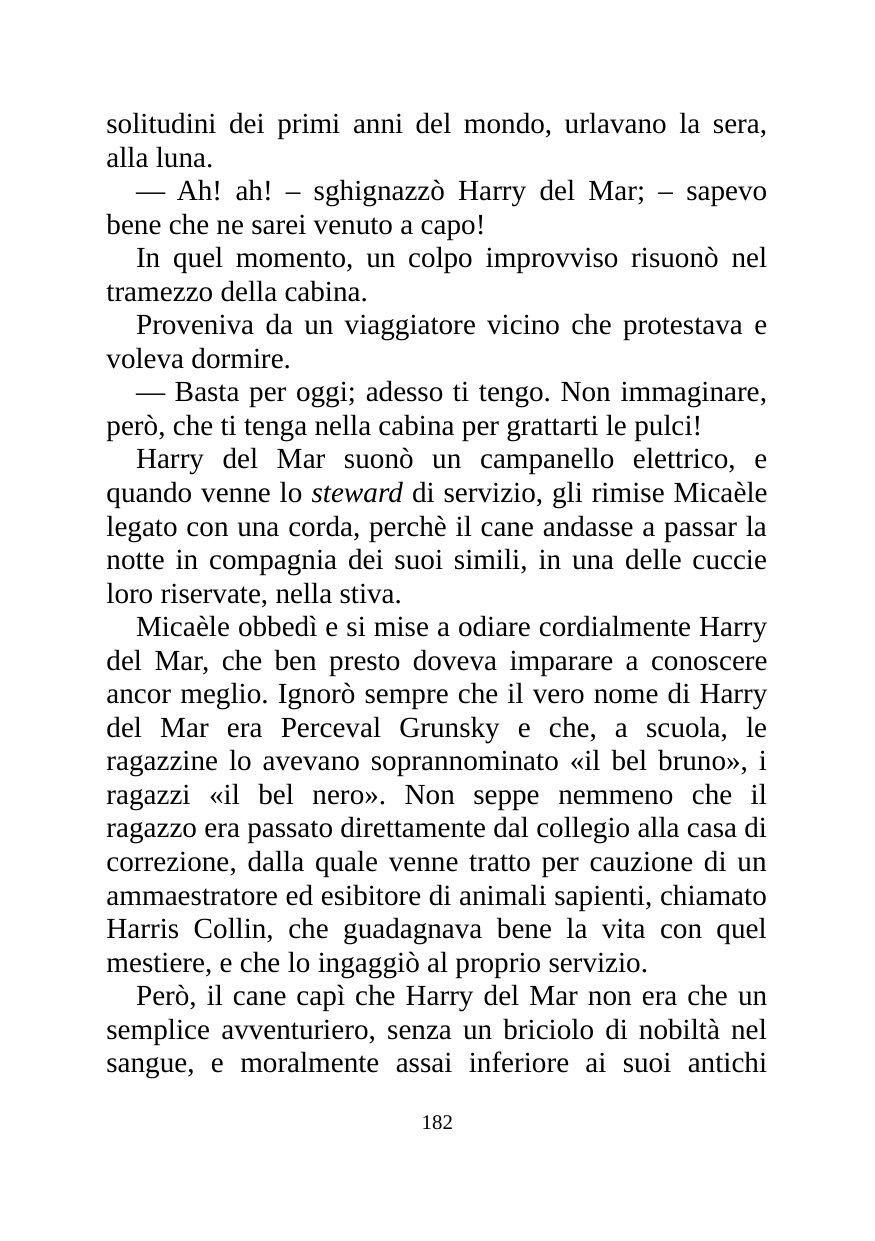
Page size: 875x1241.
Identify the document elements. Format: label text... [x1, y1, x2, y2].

text — Basta per oggi; adesso ti tengo. Non immaginare, però, che ti tenga nella cabina per grattarti le pulci! [106, 374, 768, 442]
text Proveniva da un viaggiatore vicino che protestava e voleva dormire. [106, 307, 768, 374]
text In quel momento, un colpo improvviso risuonò nel tramezzo della cabina. [106, 240, 768, 307]
text Harry del Mar suonò un campanello elettrico, e quando venne lo steward di servizio, gli rimise Micaèle legato con una corda, perchè il cane andasse a passar la notte in compagnia dei suoi simili, in una delle cuccie loro riservate, nella stiva. [106, 442, 768, 609]
text — Ah! ah! – sghignazzò Harry del Mar; – sapevo bene che ne sarei venuto a capo! [106, 173, 768, 240]
text solitudini dei primi anni del mondo, urlavano la sera, alla luna. [106, 106, 768, 173]
text Però, il cane capì che Harry del Mar non era che un semplice avventuriero, senza un briciolo di nobiltà nel sangue, e moralmente assai inferiore ai suoi antichi [106, 978, 768, 1079]
text Micaèle obbedì e si mise a odiare cordialmente Harry del Mar, che ben presto doveva imparare a conoscere ancor meglio. Ignorò sempre che il vero nome di Harry del Mar era Perceval Grunsky e che, a scuola, le ragazzine lo avevano soprannominato «il bel bruno», i ragazzi «il bel nero». Non seppe nemmeno che il ragazzo era passato direttamente dal collegio alla casa di correzione, dalla quale venne tratto per cauzione di un ammaestratore ed esibitore di animali sapienti, chiamato Harris Collin, che guadagnava bene la vita con quel mestiere, e che lo ingaggiò al proprio servizio. [106, 609, 768, 978]
